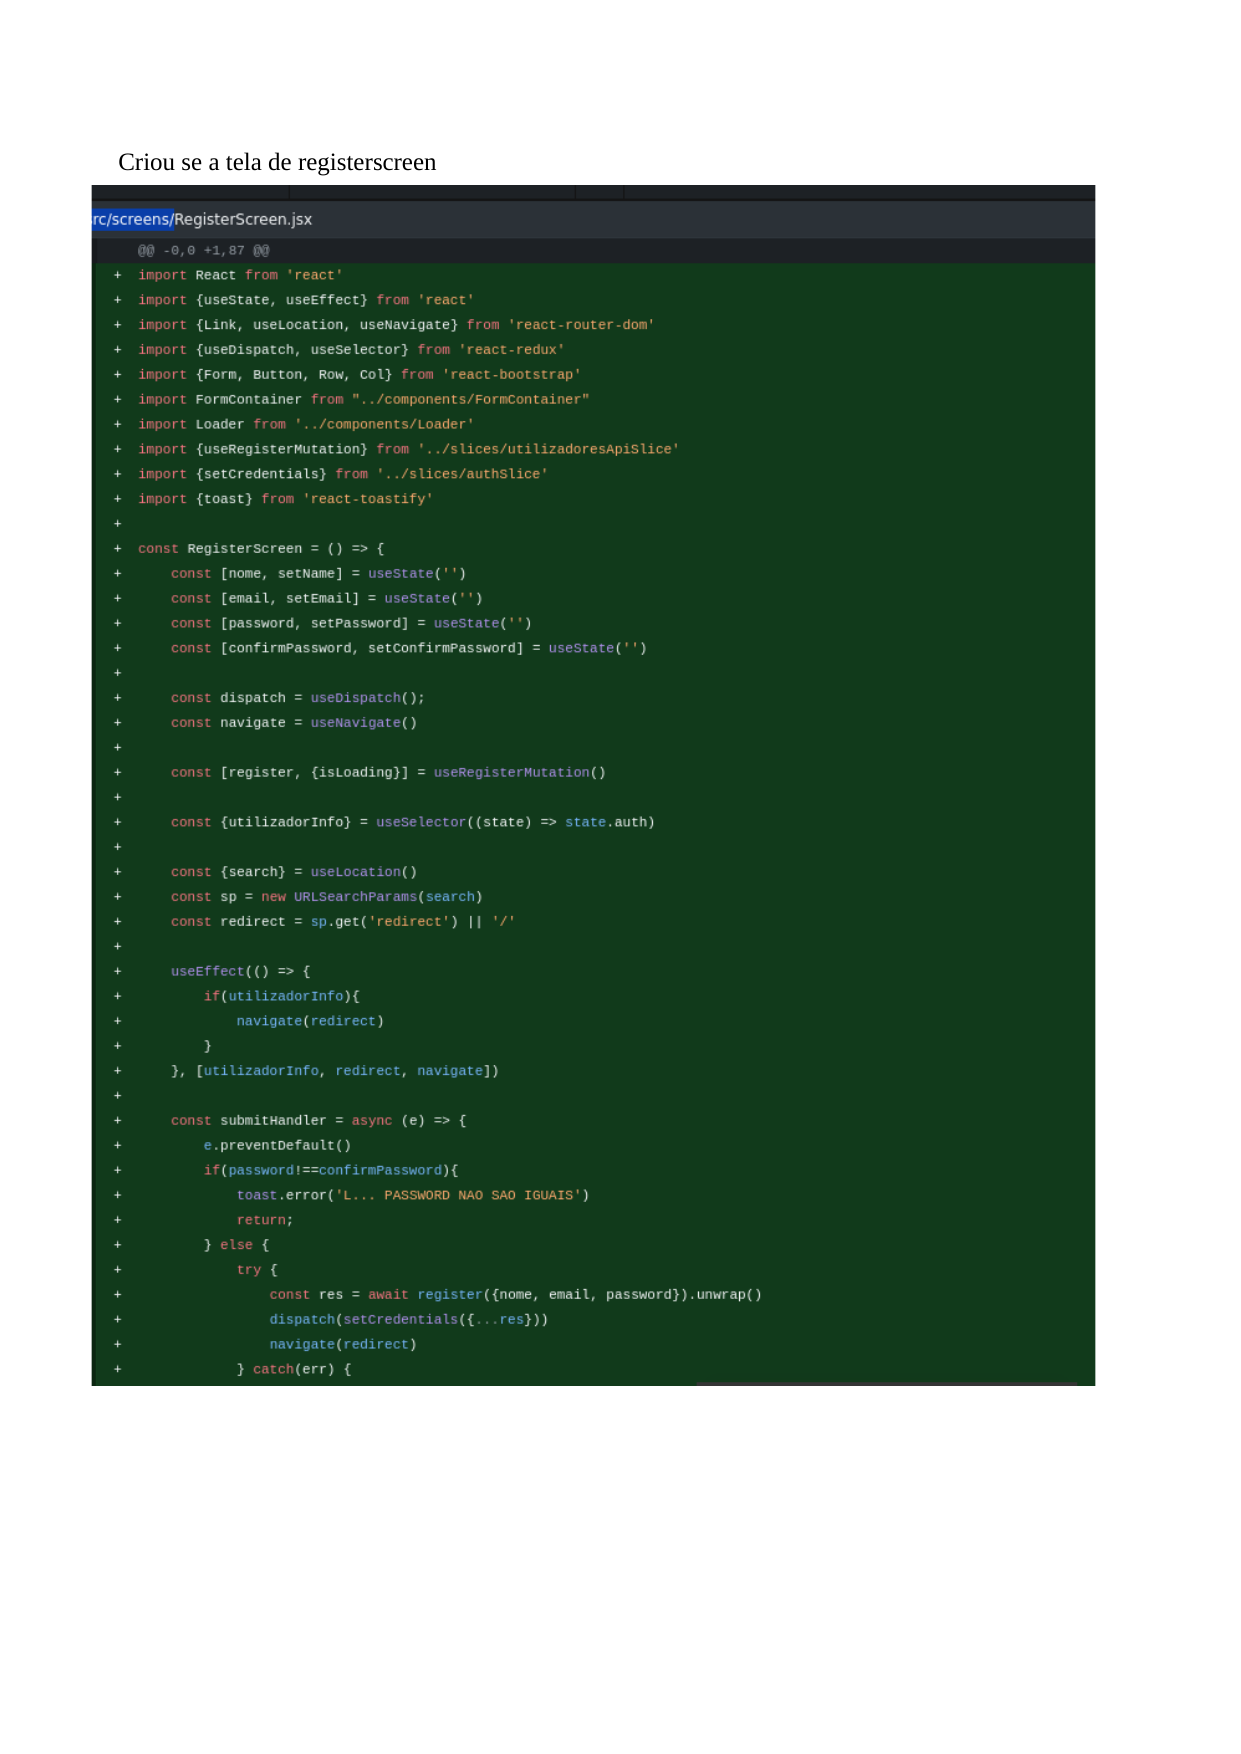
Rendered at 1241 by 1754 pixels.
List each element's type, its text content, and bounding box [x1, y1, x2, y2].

picture [91, 185, 1096, 1386]
text Criou se a tela de registerscreen [118, 147, 1122, 176]
